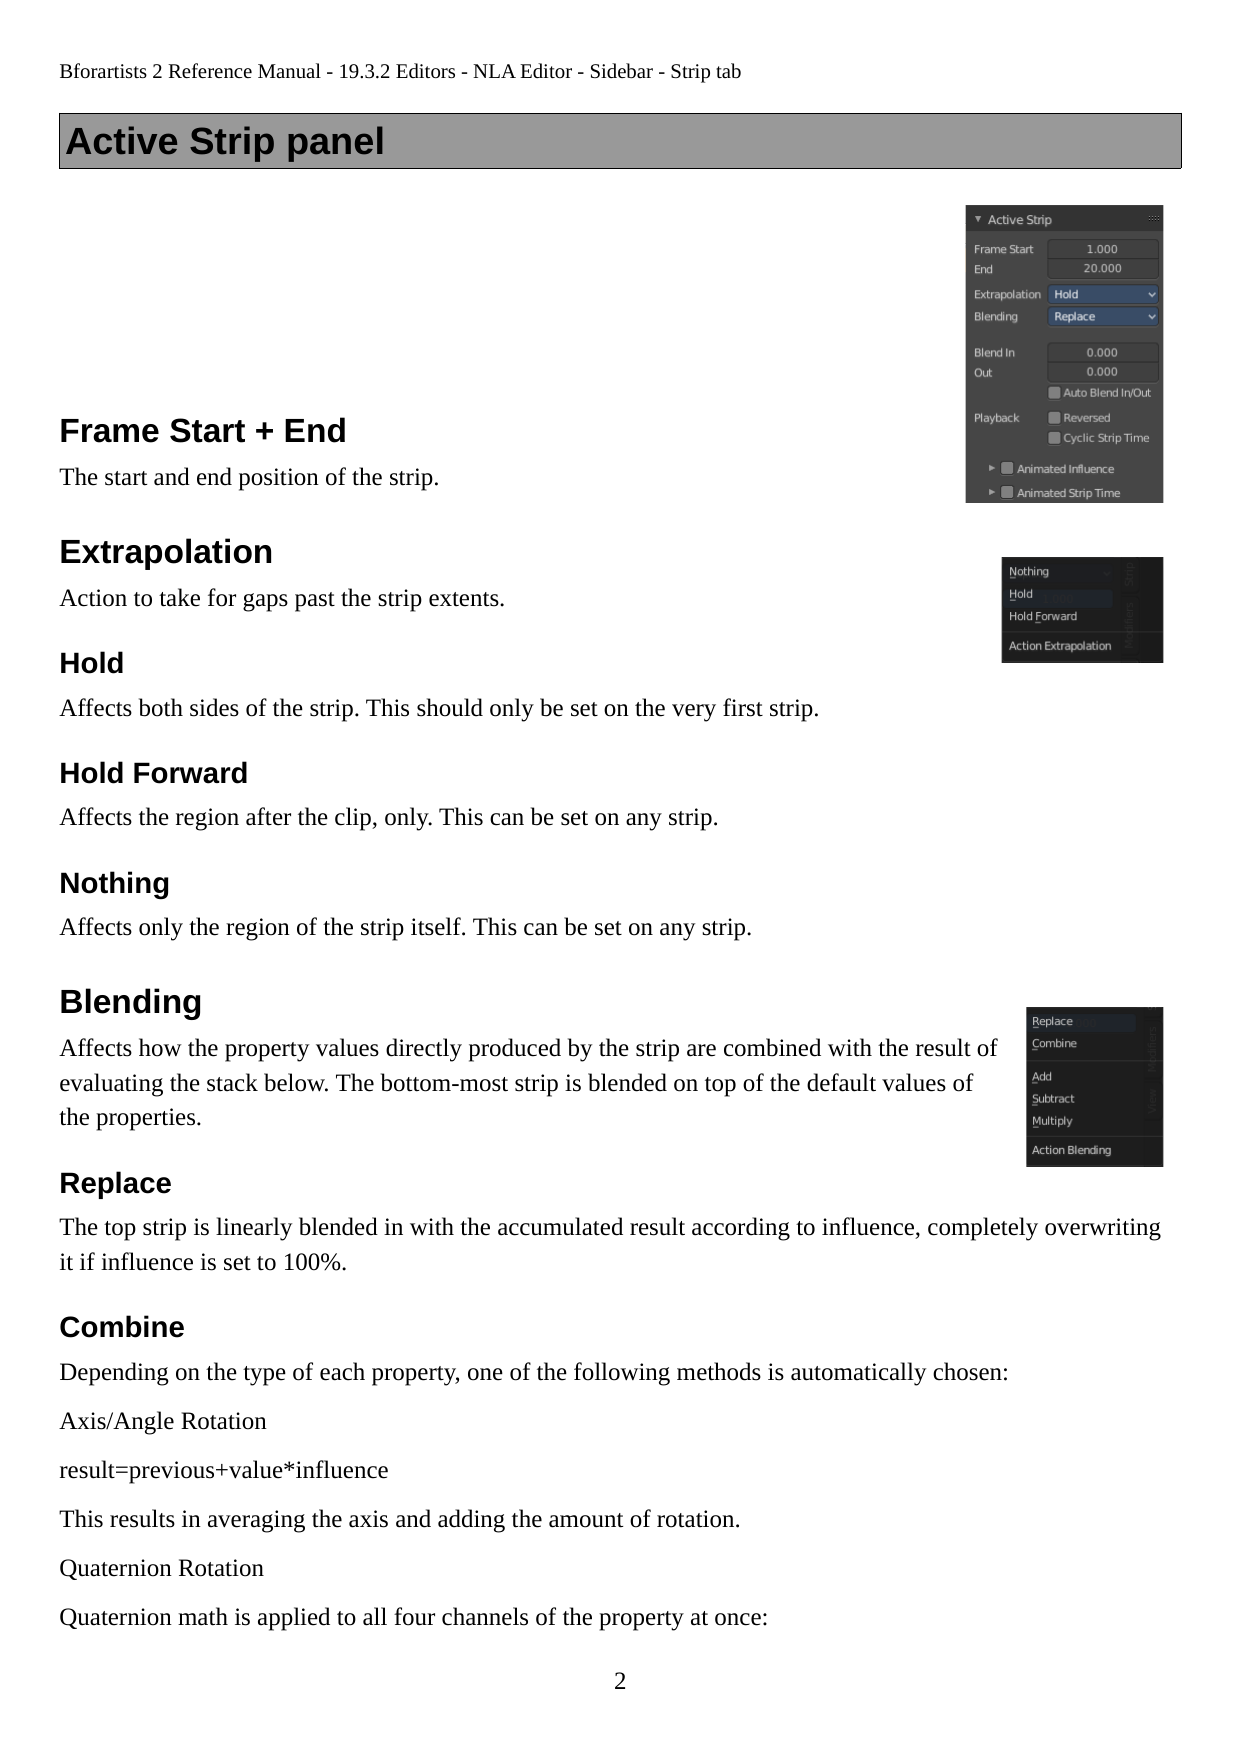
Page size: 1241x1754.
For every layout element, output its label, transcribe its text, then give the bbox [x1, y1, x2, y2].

subtitle Blending [59, 982, 1181, 1021]
text The start and end position of the strip. [59, 462, 965, 490]
subtitle Hold Forward [59, 756, 1181, 790]
subtitle Combine [59, 1310, 1181, 1344]
table_header Active Strip panel [60, 114, 1181, 168]
text result=previous+value*influence [59, 1455, 1181, 1483]
subtitle Frame Start + End [59, 411, 965, 449]
text The top strip is linearly blended in with the accumulated result according to influence, completely overwriting it if influence is set to 100%. [59, 1212, 1181, 1276]
subtitle Extrapolation [59, 532, 1181, 570]
subtitle Replace [59, 1166, 1181, 1200]
picture [965, 205, 1164, 503]
text Quaternion math is applied to all four channels of the property at once: [59, 1602, 1181, 1631]
text Action to take for gaps past the strip extents. [59, 583, 1001, 611]
subtitle [1164, 411, 1181, 449]
text Affects both sides of the strip. This should only be set on the very first strip. [59, 693, 1181, 721]
text Affects how the property values directly produced by the strip are combined with the result of evaluating the stack below. The bottom-most strip is blended on top of the default values of the properties. [59, 1033, 1026, 1131]
text Affects only the region of the strip itself. This can be set on any strip. [59, 912, 1181, 941]
picture [1026, 1007, 1164, 1167]
subtitle Hold [59, 646, 1181, 680]
text Axis/Angle Rotation [59, 1406, 1181, 1434]
text Affects the region after the clip, only. This can be set on any strip. [59, 802, 1181, 831]
text Depending on the type of each property, one of the following methods is automatically chosen: [59, 1357, 1181, 1385]
subtitle Nothing [59, 866, 1181, 900]
text Quaternion Rotation [59, 1553, 1181, 1582]
text This results in averaging the axis and adding the amount of rotation. [59, 1504, 1181, 1533]
picture [1001, 557, 1164, 663]
